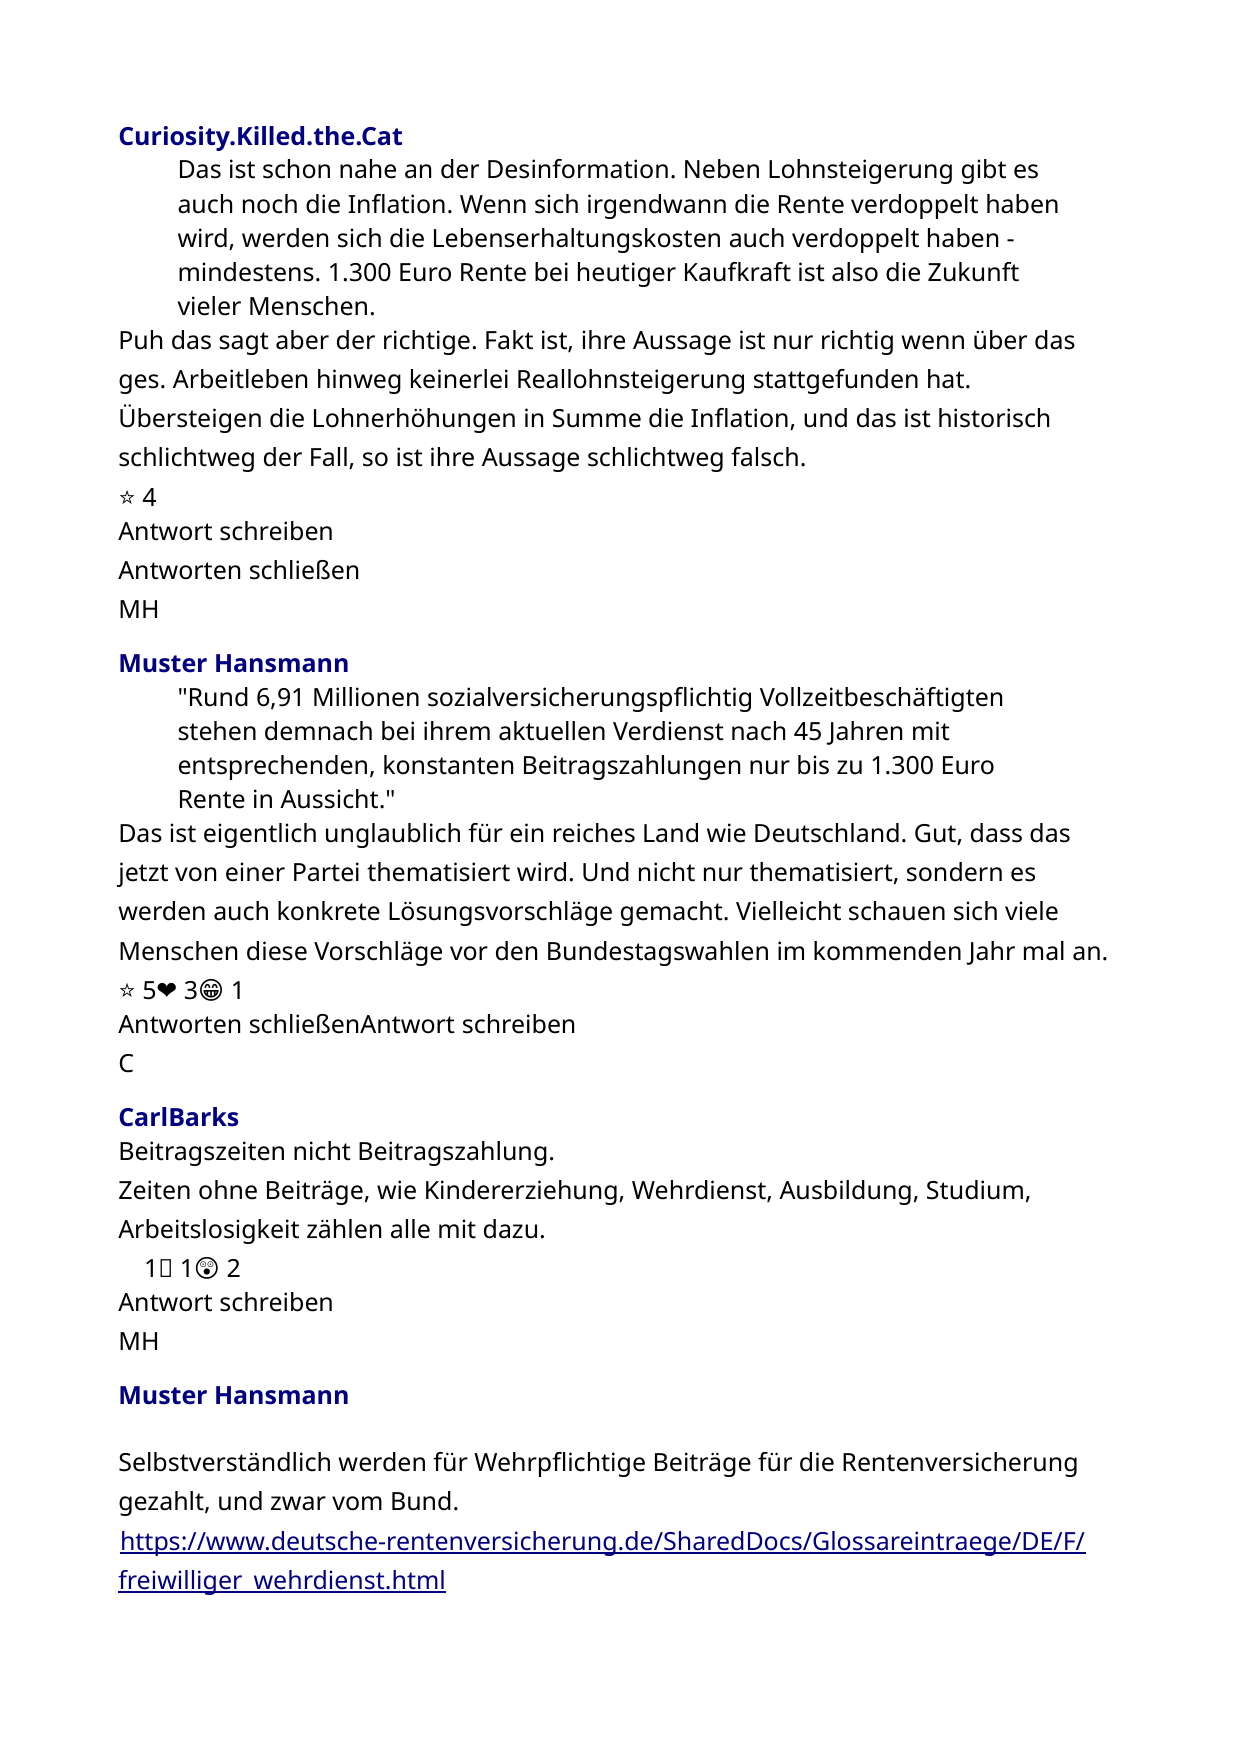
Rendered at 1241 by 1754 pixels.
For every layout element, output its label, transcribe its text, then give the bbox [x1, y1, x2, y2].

subtitle CarlBarks [118, 1099, 1122, 1133]
text 🙁 1🤨 1😲 2 [118, 1251, 1122, 1285]
text Beitragszeiten nicht Beitragszahlung. [118, 1133, 1122, 1167]
text "Rund 6,91 Millionen sozialversicherungspflichtig Vollzeitbeschäftigten stehen demnach bei ihrem aktuellen Verdienst nach 45 Jahren mit entsprechenden, konstanten Beitragszahlungen nur bis zu 1.300 Euro Rente in Aussicht." [177, 679, 1063, 816]
text Puh das sagt aber der richtige. Fakt ist, ihre Aussage ist nur richtig wenn über das ges. Arbeitleben hinweg keinerlei Reallohnsteigerung stattgefunden hat. Übersteigen die Lohnerhöhungen in Summe die Inflation, und das ist historisch schlichtweg der Fall, so ist ihre Aussage schlichtweg falsch. [118, 322, 1122, 474]
text Antworten schließenAntwort schreiben [118, 1006, 1122, 1040]
text Antworten schließen [118, 552, 1122, 586]
text ⭐️ 4 [118, 479, 1122, 513]
text ⭐️ 5❤️ 3😁 1 [118, 972, 1122, 1006]
text https://www.deutsche-rentenversicherung.de/SharedDocs/Glossareintraege/DE/F/freiwilliger_wehrdienst.html [118, 1523, 1122, 1596]
text MH [118, 1324, 1122, 1358]
subtitle Muster Hansmann [118, 1378, 1122, 1412]
text Antwort schreiben [118, 1285, 1122, 1319]
text Das ist schon nahe an der Desinformation. Neben Lohnsteigerung gibt es auch noch die Inflation. Wenn sich irgendwann die Rente verdoppelt haben wird, werden sich die Lebenserhaltungskosten auch verdoppelt haben - mindestens. 1.300 Euro Rente bei heutiger Kaufkraft ist also die Zukunft vieler Menschen. [177, 152, 1063, 322]
text Das ist eigentlich unglaublich für ein reiches Land wie Deutschland. Gut, dass das jetzt von einer Partei thematisiert wird. Und nicht nur thematisiert, sondern es werden auch konkrete Lösungsvorschläge gemacht. Vielleicht schauen sich viele Menschen diese Vorschläge vor den Bundestagswahlen im kommenden Jahr mal an. [118, 816, 1122, 967]
text Zeiten ohne Beiträge, wie Kindererziehung, Wehrdienst, Ausbildung, Studium, Arbeitslosigkeit zählen alle mit dazu. [118, 1172, 1122, 1246]
subtitle Muster Hansmann [118, 645, 1122, 679]
text Antwort schreiben [118, 513, 1122, 547]
subtitle Curiosity.Killed.the.Cat [118, 118, 1122, 152]
text MH [118, 592, 1122, 626]
text Selbstverständlich werden für Wehrpflichtige Beiträge für die Rentenversicherung gezahlt, und zwar vom Bund. [118, 1445, 1122, 1518]
text C [118, 1046, 1122, 1079]
